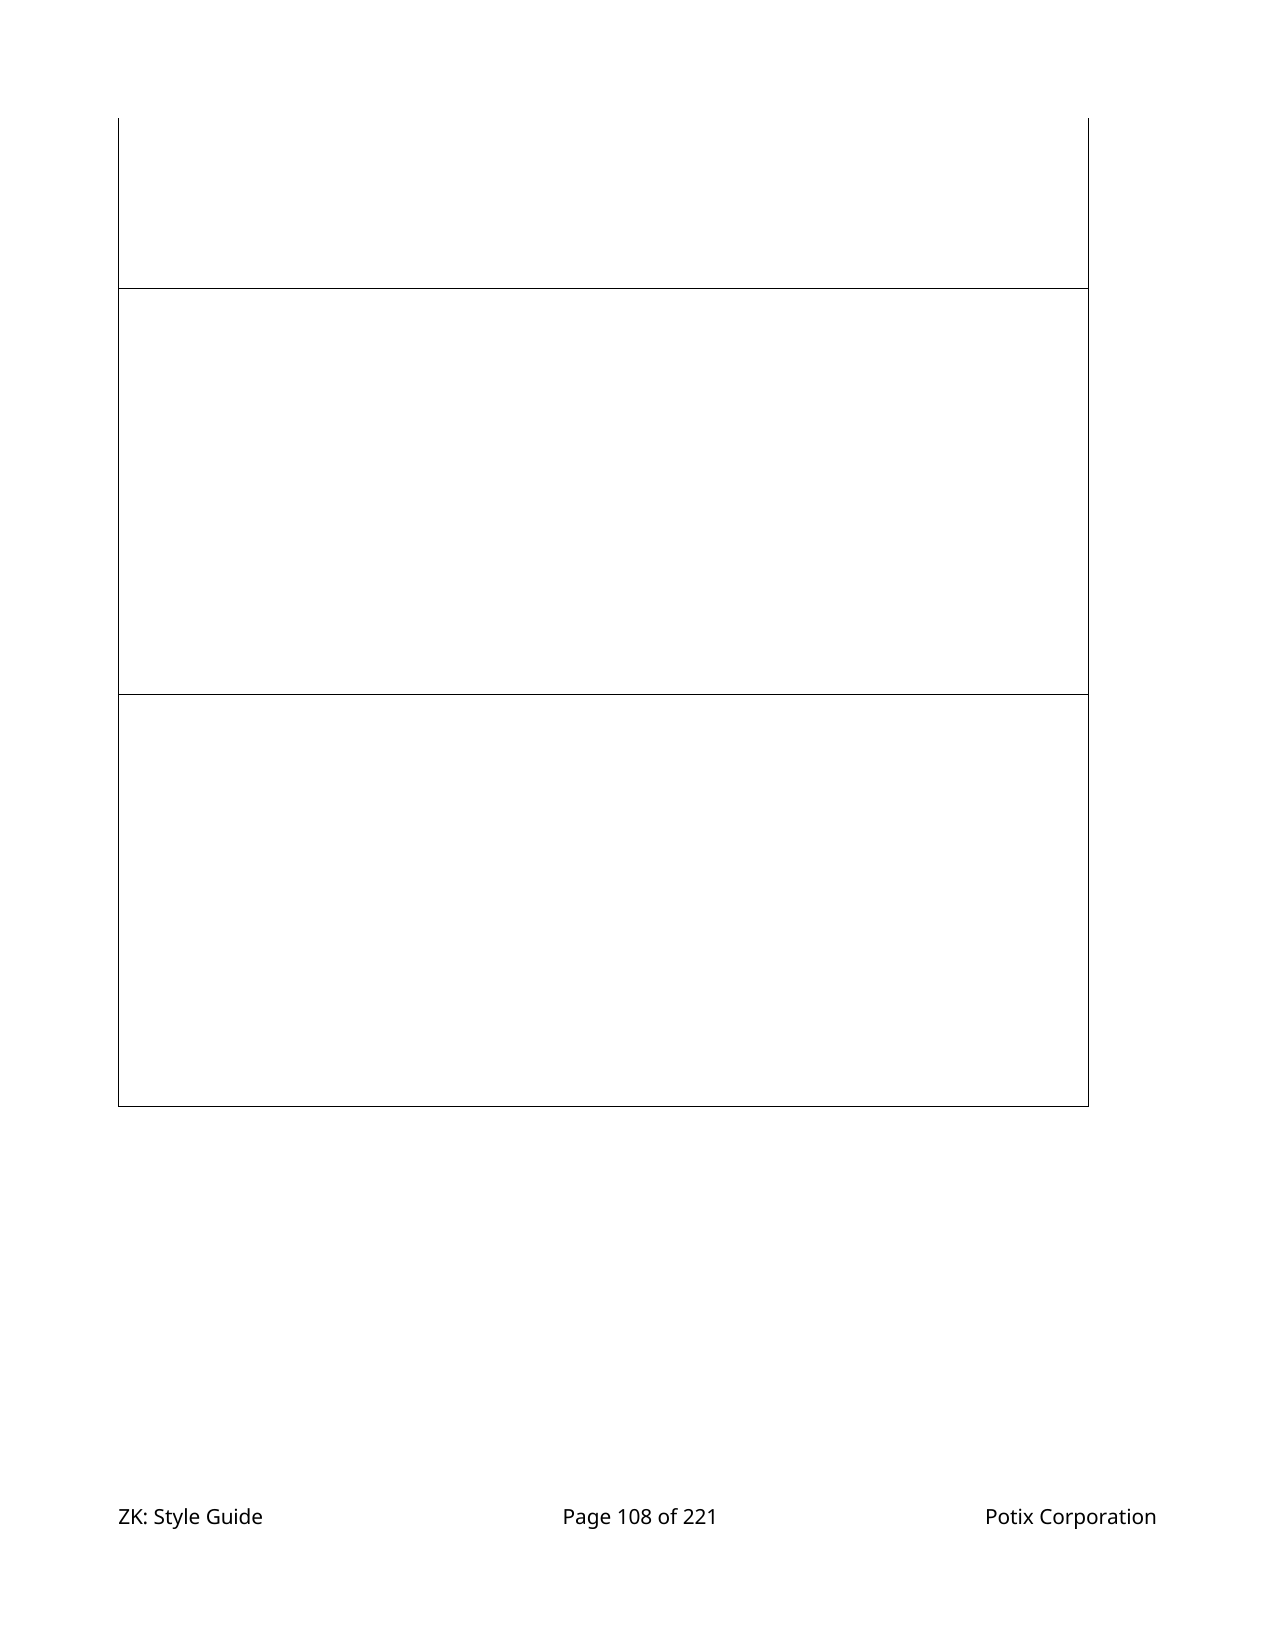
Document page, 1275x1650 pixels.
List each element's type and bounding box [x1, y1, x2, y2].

table_cell [119, 695, 1088, 1106]
table_cell [119, 289, 1088, 694]
table_cell [119, 118, 1088, 288]
